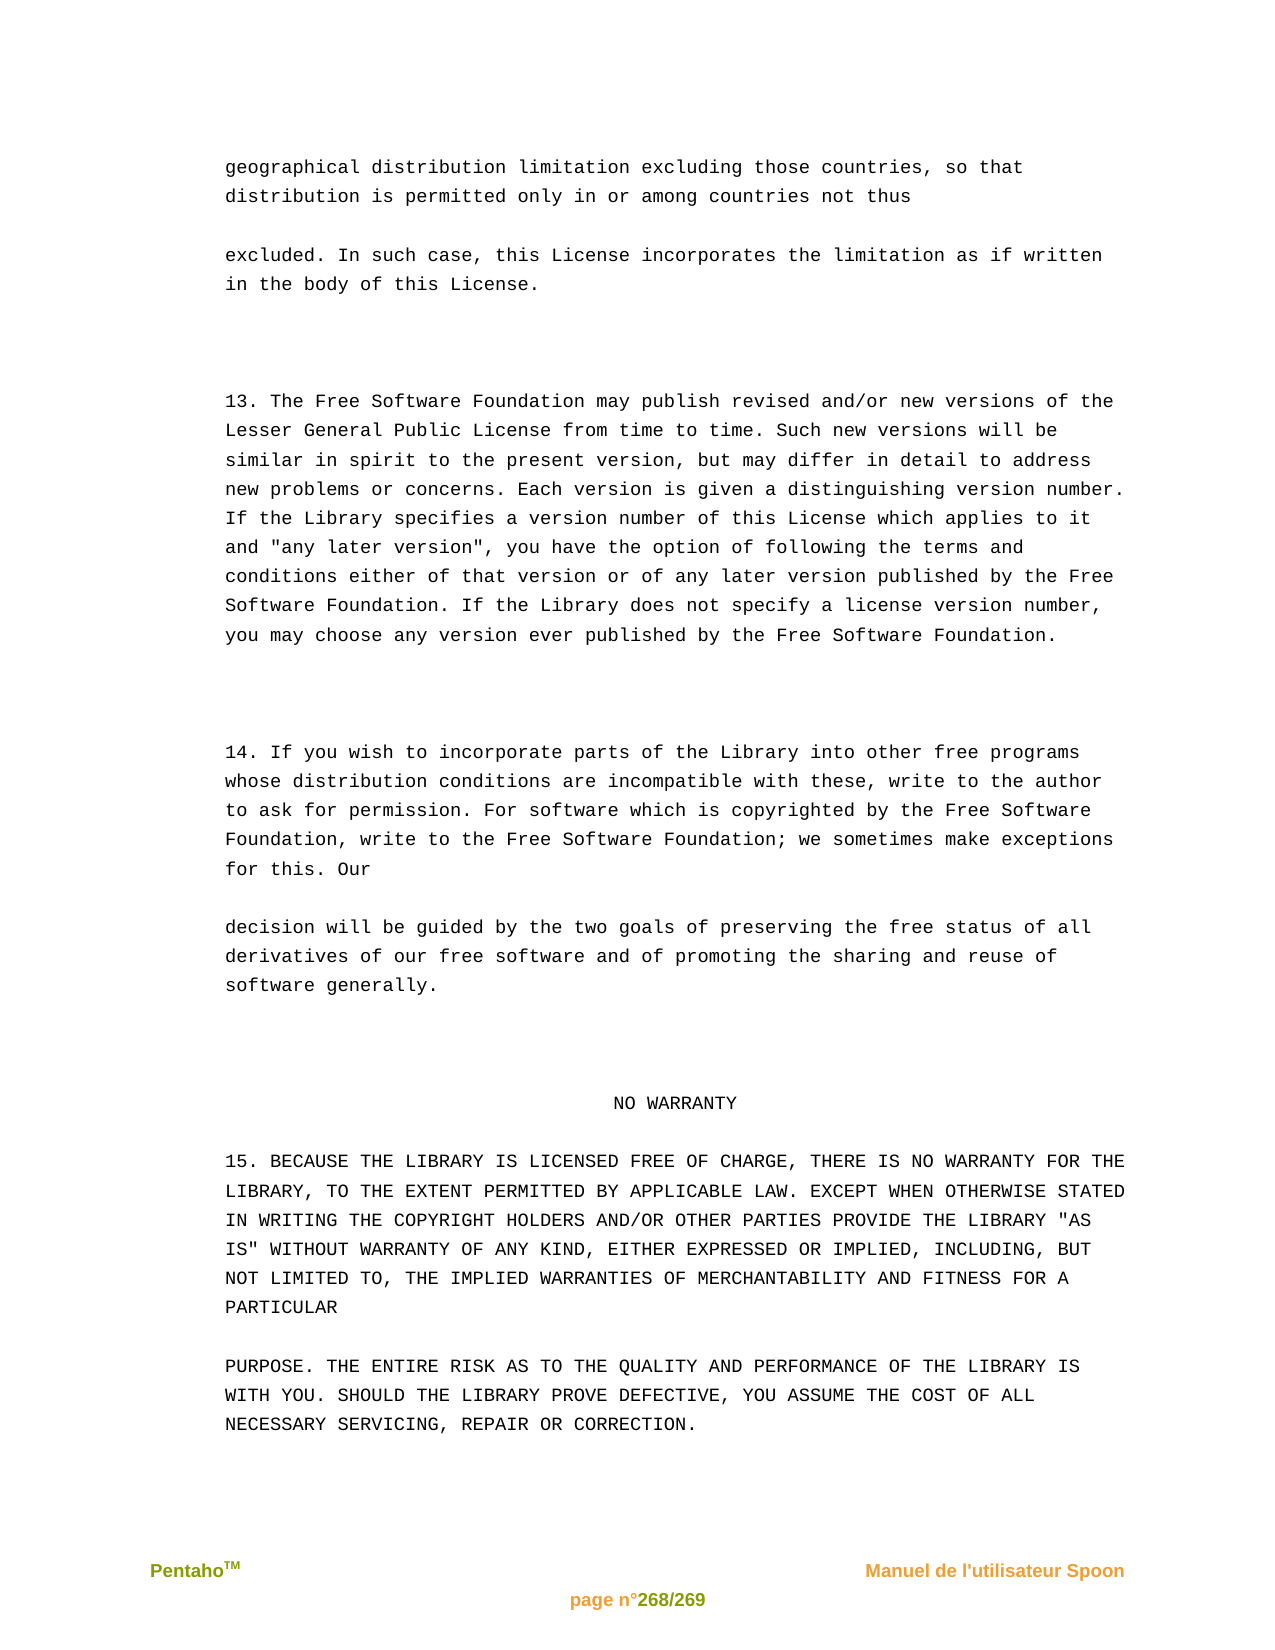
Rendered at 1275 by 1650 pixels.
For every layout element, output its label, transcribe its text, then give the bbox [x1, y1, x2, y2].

text NO WARRANTY [225, 1086, 1125, 1115]
text decision will be guided by the two goals of preserving the free status of all derivatives of our free software and of promoting the sharing and reuse of software generally. [225, 910, 1125, 998]
text 13. The Free Software Foundation may publish revised and/or new versions of the Lesser General Public License from time to time. Such new versions will be similar in spirit to the present version, but may differ in detail to address new problems or concerns. Each version is given a distinguishing version number. If the Library specifies a version number of this License which applies to it and "any later version", you have the option of following the terms and conditions either of that version or of any later version published by the Free Software Foundation. If the Library does not specify a license version number, you may choose any version ever published by the Free Software Foundation. [225, 384, 1125, 647]
text excluded. In such case, this License incorporates the limitation as if written in the body of this License. [225, 238, 1125, 296]
text 14. If you wish to incorporate parts of the Library into other free programs whose distribution conditions are incompatible with these, write to the author to ask for permission. For software which is copyrighted by the Free Software Foundation, write to the Free Software Foundation; we sometimes make exceptions for this. Our [225, 735, 1125, 881]
text 15. BECAUSE THE LIBRARY IS LICENSED FREE OF CHARGE, THERE IS NO WARRANTY FOR THE LIBRARY, TO THE EXTENT PERMITTED BY APPLICABLE LAW. EXCEPT WHEN OTHERWISE STATED IN WRITING THE COPYRIGHT HOLDERS AND/OR OTHER PARTIES PROVIDE THE LIBRARY "AS IS" WITHOUT WARRANTY OF ANY KIND, EITHER EXPRESSED OR IMPLIED, INCLUDING, BUT NOT LIMITED TO, THE IMPLIED WARRANTIES OF MERCHANTABILITY AND FITNESS FOR A PARTICULAR [225, 1144, 1125, 1319]
text geographical distribution limitation excluding those countries, so that distribution is permitted only in or among countries not thus [225, 150, 1125, 208]
text PURPOSE. THE ENTIRE RISK AS TO THE QUALITY AND PERFORMANCE OF THE LIBRARY IS WITH YOU. SHOULD THE LIBRARY PROVE DEFECTIVE, YOU ASSUME THE COST OF ALL NECESSARY SERVICING, REPAIR OR CORRECTION. [225, 1349, 1125, 1436]
